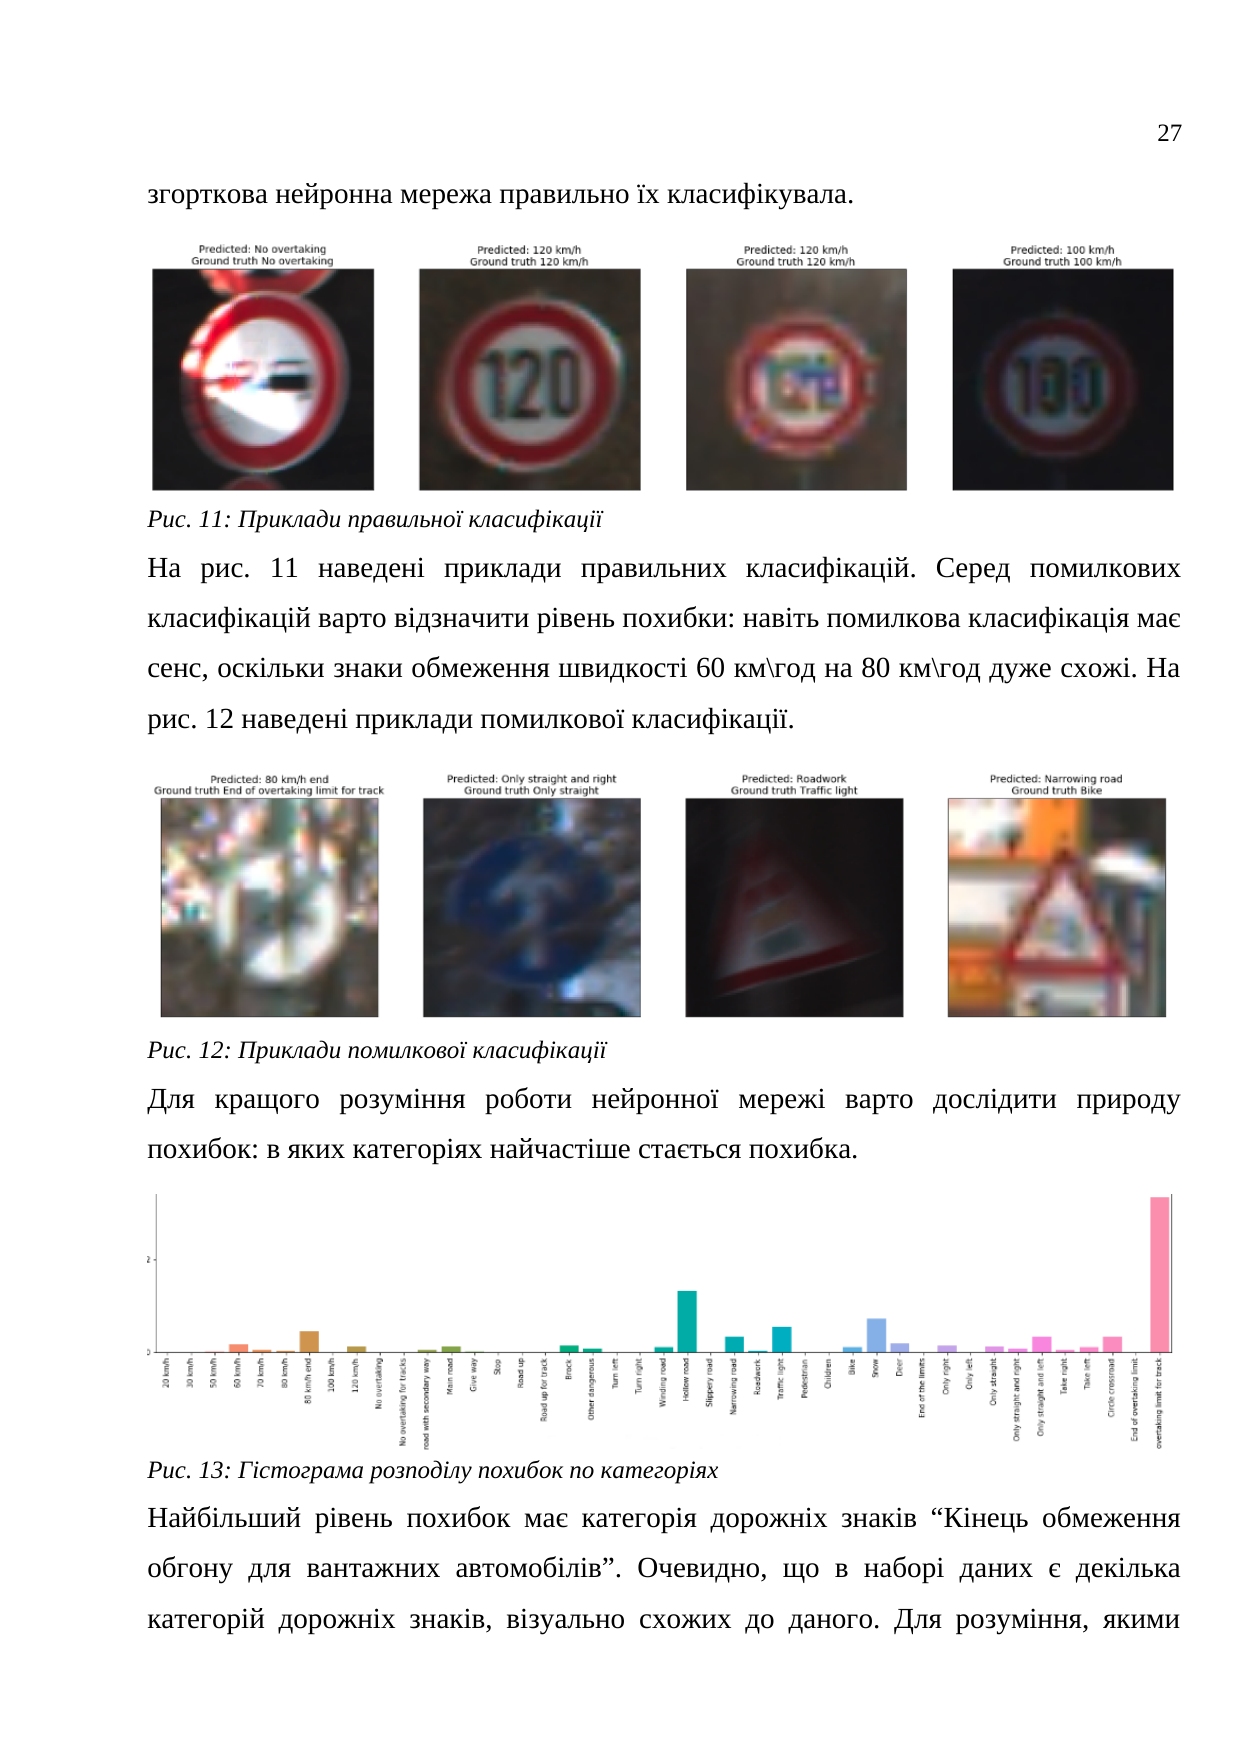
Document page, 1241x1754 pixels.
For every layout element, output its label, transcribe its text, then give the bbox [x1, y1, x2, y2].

text Рис. 13: Гістограма розподілу похибок по категоріях [147, 1450, 1182, 1483]
picture [147, 763, 1182, 1031]
text Рис. 11: Приклади правильної класифікації [147, 499, 1182, 533]
text Для кращого розуміння роботи нейронної мережі варто дослідити природу похибок: в яких категоріях найчастіше стається похибка. [147, 1064, 1182, 1165]
picture [147, 1194, 1182, 1450]
text [147, 227, 1182, 239]
picture [147, 239, 1182, 499]
text Найбільший рівень похибок має категорія дорожніх знаків “Кінець обмеження обгону для вантажних автомобілів”. Очевидно, що в наборі даних є декілька категорій дорожніх знаків, візуально схожих до даного. Для розуміння, якими [147, 1483, 1182, 1634]
text згорткова нейронна мережа правильно їх класифікувала. [147, 176, 1182, 210]
text [147, 751, 1182, 763]
text [147, 1182, 1182, 1194]
text Рис. 12: Приклади помилкової класифікації [147, 1031, 1182, 1064]
text На рис. 11 наведені приклади правильних класифікацій. Серед помилкових класифікацій варто відзначити рівень похибки: навіть помилкова класифікація має сенс, оскільки знаки обмеження швидкості 60 км\год на 80 км\год дуже схожі. На рис. 12 наведені приклади помилкової класифікації. [147, 533, 1182, 734]
